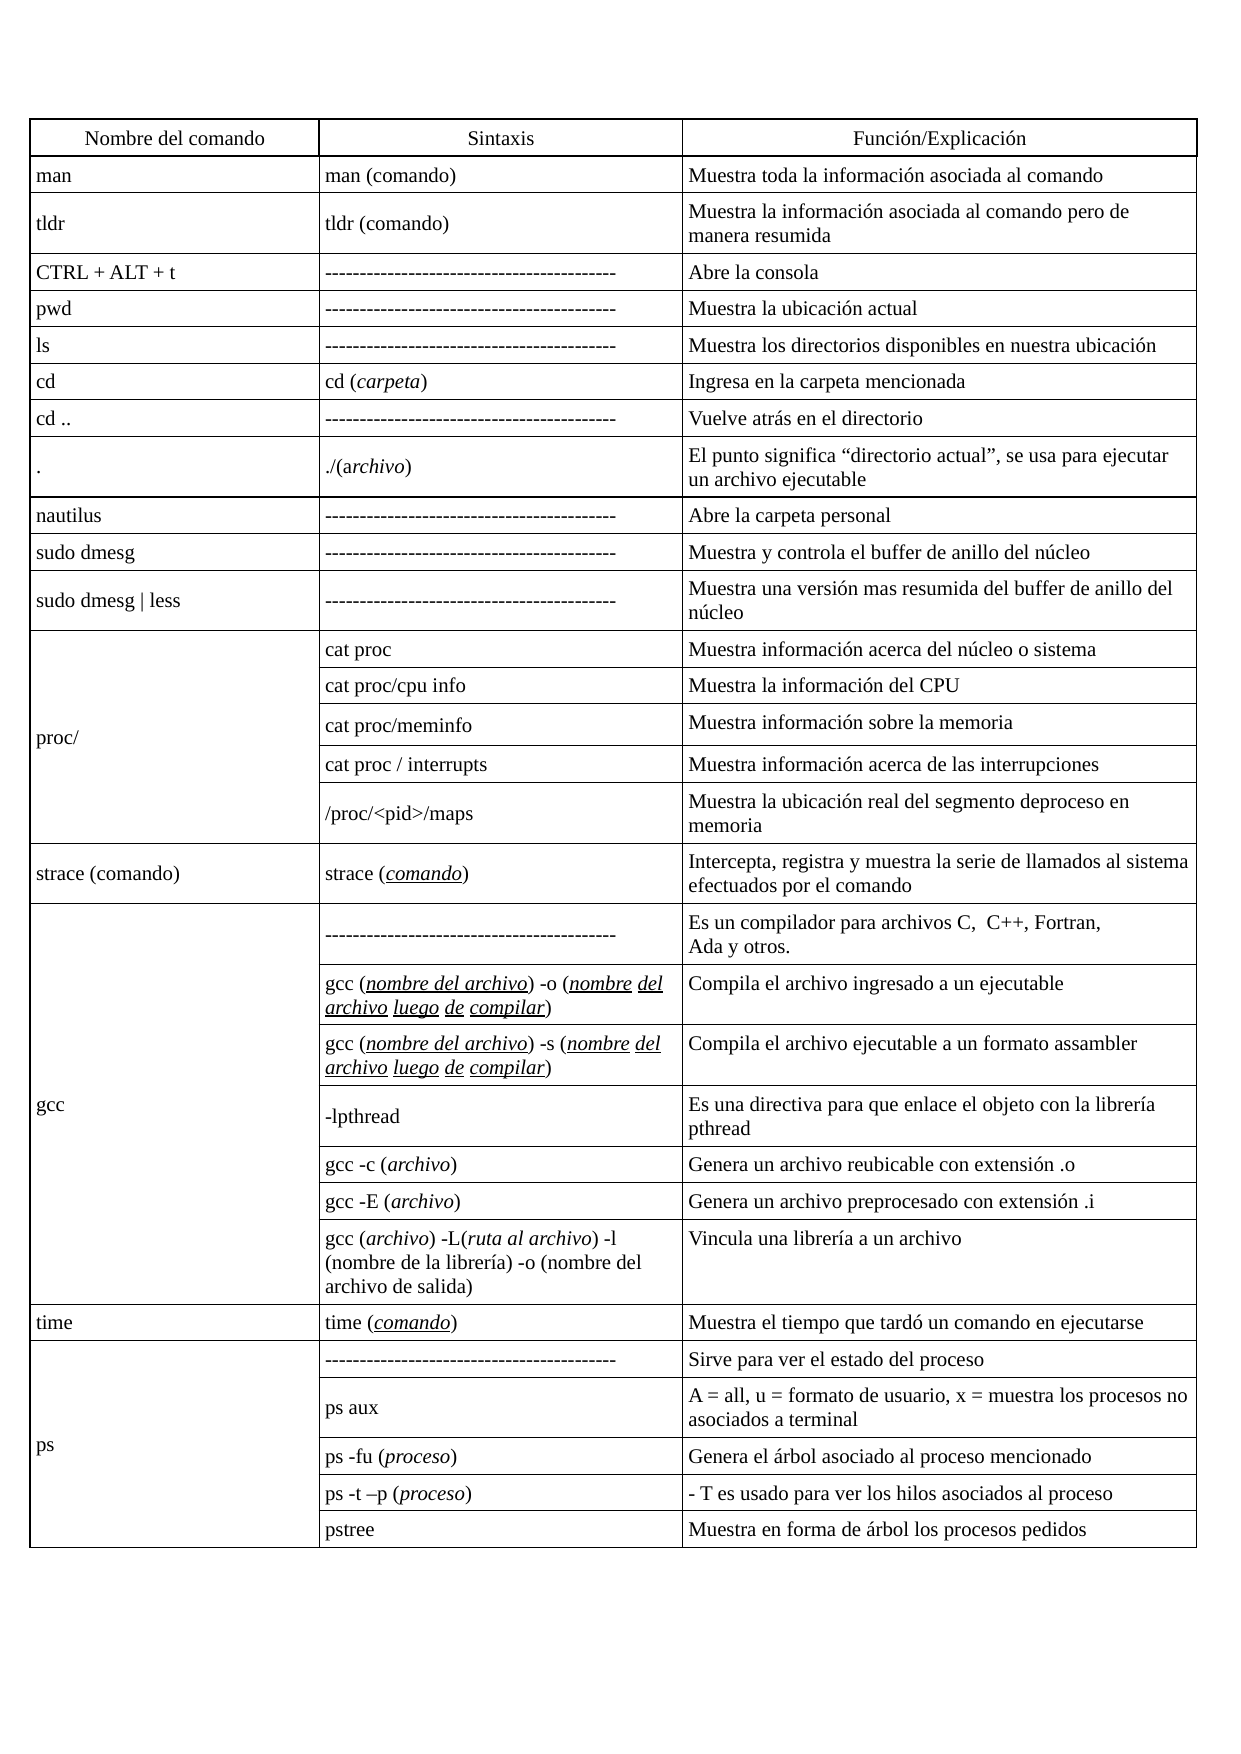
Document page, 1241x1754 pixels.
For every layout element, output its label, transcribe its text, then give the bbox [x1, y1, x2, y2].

table_cell El punto significa “directorio actual”, se usa para ejecutar un archivo ejecutable [683, 437, 1196, 496]
table_cell Muestra la información asociada al comando pero de manera resumida [683, 193, 1196, 253]
table_cell cat proc / interrupts [320, 746, 682, 782]
table_cell gcc -E (archivo) [320, 1183, 682, 1219]
table_cell Muestra toda la información asociada al comando [683, 157, 1196, 192]
table_cell Muestra los directorios disponibles en nuestra ubicación [683, 327, 1196, 363]
table_cell Muestra información sobre la memoria [683, 704, 1196, 745]
table_cell cd [31, 364, 319, 399]
table_cell Muestra la ubicación actual [683, 291, 1196, 326]
table_cell gcc [31, 904, 319, 1303]
table_cell ------------------------------------------ [320, 904, 682, 964]
table_cell pstree [320, 1511, 682, 1547]
table_cell time (comando) [320, 1305, 682, 1340]
table_cell cd .. [31, 400, 319, 436]
table_header Nombre del comando [31, 120, 318, 155]
table_cell Sirve para ver el estado del proceso [683, 1341, 1196, 1377]
table_cell Vuelve atrás en el directorio [683, 400, 1196, 436]
table_cell cat proc/cpu info [320, 668, 682, 703]
table_cell . [31, 437, 319, 496]
table_cell nautilus [31, 498, 319, 533]
table_cell ------------------------------------------ [320, 1341, 682, 1377]
table_cell Genera un archivo preprocesado con extensión .i [683, 1183, 1196, 1219]
table_cell ps [31, 1341, 319, 1547]
table_cell Es una directiva para que enlace el objeto con la librería pthread [683, 1086, 1196, 1146]
table_cell ps aux [320, 1378, 682, 1437]
table_cell cat proc/meminfo [320, 704, 682, 745]
table_cell Compila el archivo ingresado a un ejecutable [683, 965, 1196, 1024]
table_cell gcc -c (archivo) [320, 1147, 682, 1182]
table_cell tldr [31, 193, 319, 253]
table_cell cd (carpeta) [320, 364, 682, 399]
table_cell Es un compilador para archivos C, C++, Fortran, Ada y otros. [683, 904, 1196, 964]
table_cell Abre la carpeta personal [683, 498, 1196, 533]
table_cell Muestra información acerca del núcleo o sistema [683, 631, 1196, 667]
table_cell ps -fu (proceso) [320, 1438, 682, 1474]
table_cell ------------------------------------------ [320, 254, 682, 289]
table_cell Vincula una librería a un archivo [683, 1220, 1196, 1303]
table_cell ls [31, 327, 319, 363]
table_cell proc/ [31, 631, 319, 842]
table_cell A = all, u = formato de usuario, x = muestra los procesos no asociados a terminal [683, 1378, 1196, 1437]
table_cell gcc (nombre del archivo) -o (nombre del archivo luego de compilar) [320, 965, 682, 1024]
table_cell Muestra la ubicación real del segmento deproceso en memoria [683, 783, 1196, 842]
table_cell ------------------------------------------ [320, 327, 682, 363]
table_header Sintaxis [320, 120, 682, 155]
table_cell ------------------------------------------ [320, 291, 682, 326]
table_cell Muestra y controla el buffer de anillo del núcleo [683, 534, 1196, 569]
table_cell ps -t –p (proceso) [320, 1475, 682, 1510]
table_cell strace (comando) [320, 844, 682, 903]
table_cell ------------------------------------------ [320, 498, 682, 533]
table_cell pwd [31, 291, 319, 326]
table_cell Muestra el tiempo que tardó un comando en ejecutarse [683, 1305, 1196, 1340]
table_cell ------------------------------------------ [320, 400, 682, 436]
table_cell man (comando) [320, 157, 682, 192]
table_cell time [31, 1305, 319, 1340]
table_cell Genera el árbol asociado al proceso mencionado [683, 1438, 1196, 1474]
table_cell Muestra una versión mas resumida del buffer de anillo del núcleo [683, 571, 1196, 630]
table_cell -lpthread [320, 1086, 682, 1146]
table_cell CTRL + ALT + t [31, 254, 319, 289]
table_cell strace (comando) [31, 844, 319, 903]
table_cell Abre la consola [683, 254, 1196, 289]
table_cell cat proc [320, 631, 682, 667]
table_cell - T es usado para ver los hilos asociados al proceso [683, 1475, 1196, 1510]
table_header Función/Explicación [683, 120, 1196, 155]
table_cell gcc (nombre del archivo) -s (nombre del archivo luego de compilar) [320, 1025, 682, 1085]
table_cell sudo dmesg [31, 534, 319, 569]
table_cell Intercepta, registra y muestra la serie de llamados al sistema efectuados por el comando [683, 844, 1196, 903]
table_cell man [31, 157, 319, 192]
table_cell Muestra en forma de árbol los procesos pedidos [683, 1511, 1196, 1547]
table_cell sudo dmesg | less [31, 571, 319, 630]
table_cell tldr (comando) [320, 193, 682, 253]
table_cell ------------------------------------------ [320, 571, 682, 630]
table_cell ------------------------------------------ [320, 534, 682, 569]
table_cell Muestra la información del CPU [683, 668, 1196, 703]
table_cell ./(archivo) [320, 437, 682, 496]
table_cell Ingresa en la carpeta mencionada [683, 364, 1196, 399]
table_cell Muestra información acerca de las interrupciones [683, 746, 1196, 782]
table_cell Compila el archivo ejecutable a un formato assambler [683, 1025, 1196, 1085]
table_cell Genera un archivo reubicable con extensión .o [683, 1147, 1196, 1182]
table_cell /proc/<pid>/maps [320, 783, 682, 842]
table_cell gcc (archivo) -L(ruta al archivo) -l (nombre de la librería) -o (nombre del archivo de salida) [320, 1220, 682, 1303]
